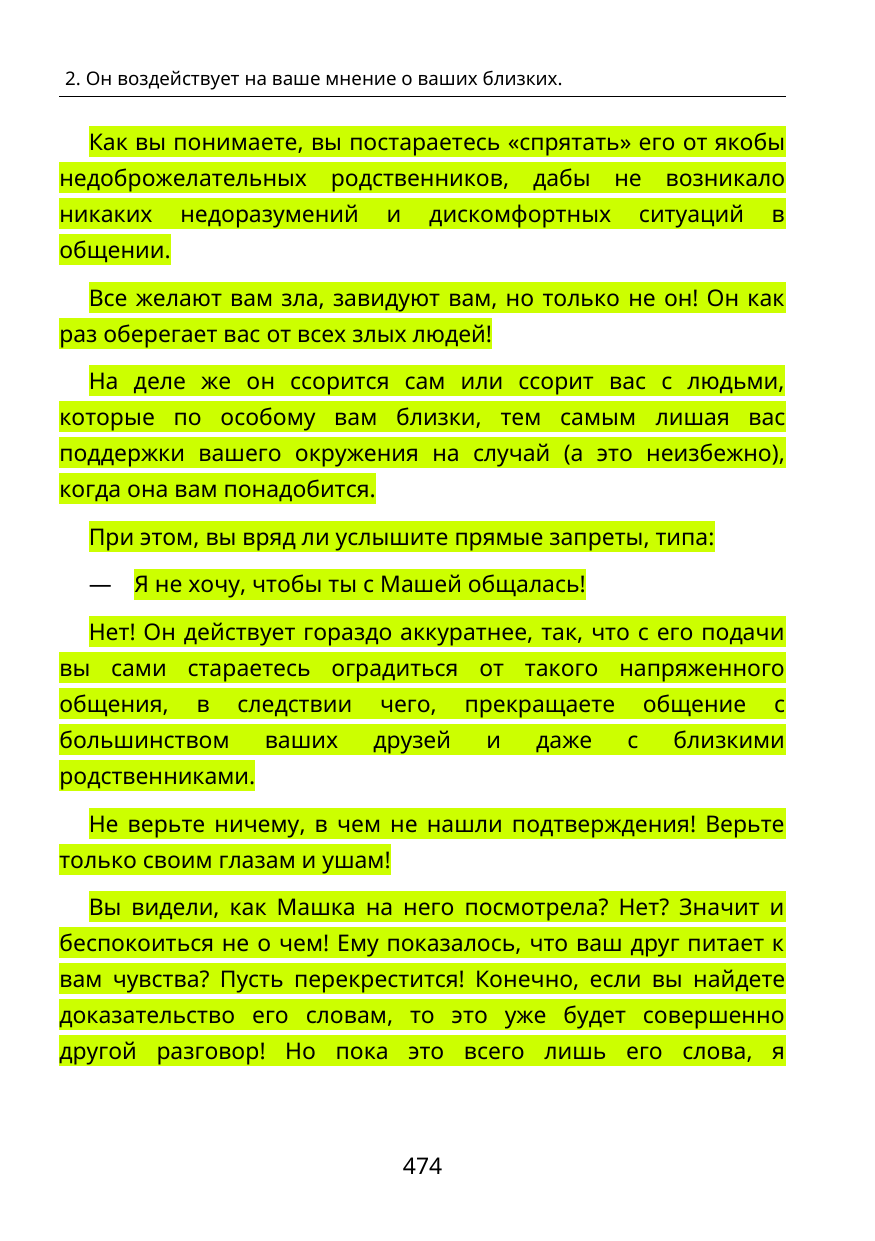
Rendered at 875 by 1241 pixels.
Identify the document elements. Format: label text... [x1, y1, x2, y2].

text Как вы понимаете, вы постараетесь «спрятать» его от якобы недоброжелательных родственников, дабы не возникало никаких недоразумений и дискомфортных ситуаций в общении. [59, 126, 786, 265]
text Вы видели, как Машка на него посмотрела? Нет? Значит и беспокоиться не о чем! Ему показалось, что ваш друг питает к вам чувства? Пусть перекрестится! Конечно, если вы найдете доказательство его словам, то это уже будет совершенно другой разговор! Но пока это всего лишь его слова, я [59, 891, 786, 1066]
list Я не хочу, чтобы ты с Машей общалась! [59, 568, 786, 600]
text При этом, вы вряд ли услышите прямые запреты, типа: [59, 521, 786, 552]
text На деле же он ссорится сам или ссорит вас с людьми, которые по особому вам близки, тем самым лишая вас поддержки вашего окружения на случай (а это неизбежно), когда она вам понадобится. [59, 365, 786, 504]
text Не верьте ничему, в чем не нашли подтверждения! Верьте только своим глазам и ушам! [59, 808, 786, 875]
text Все желают вам зла, завидуют вам, но только не он! Он как раз оберегает вас от всех злых людей! [59, 282, 786, 349]
text Нет! Он действует гораздо аккуратнее, так, что с его подачи вы сами стараетесь оградиться от такого напряженного общения, в следствии чего, прекращаете общение с большинством ваших друзей и даже с близкими родственниками. [59, 616, 786, 791]
